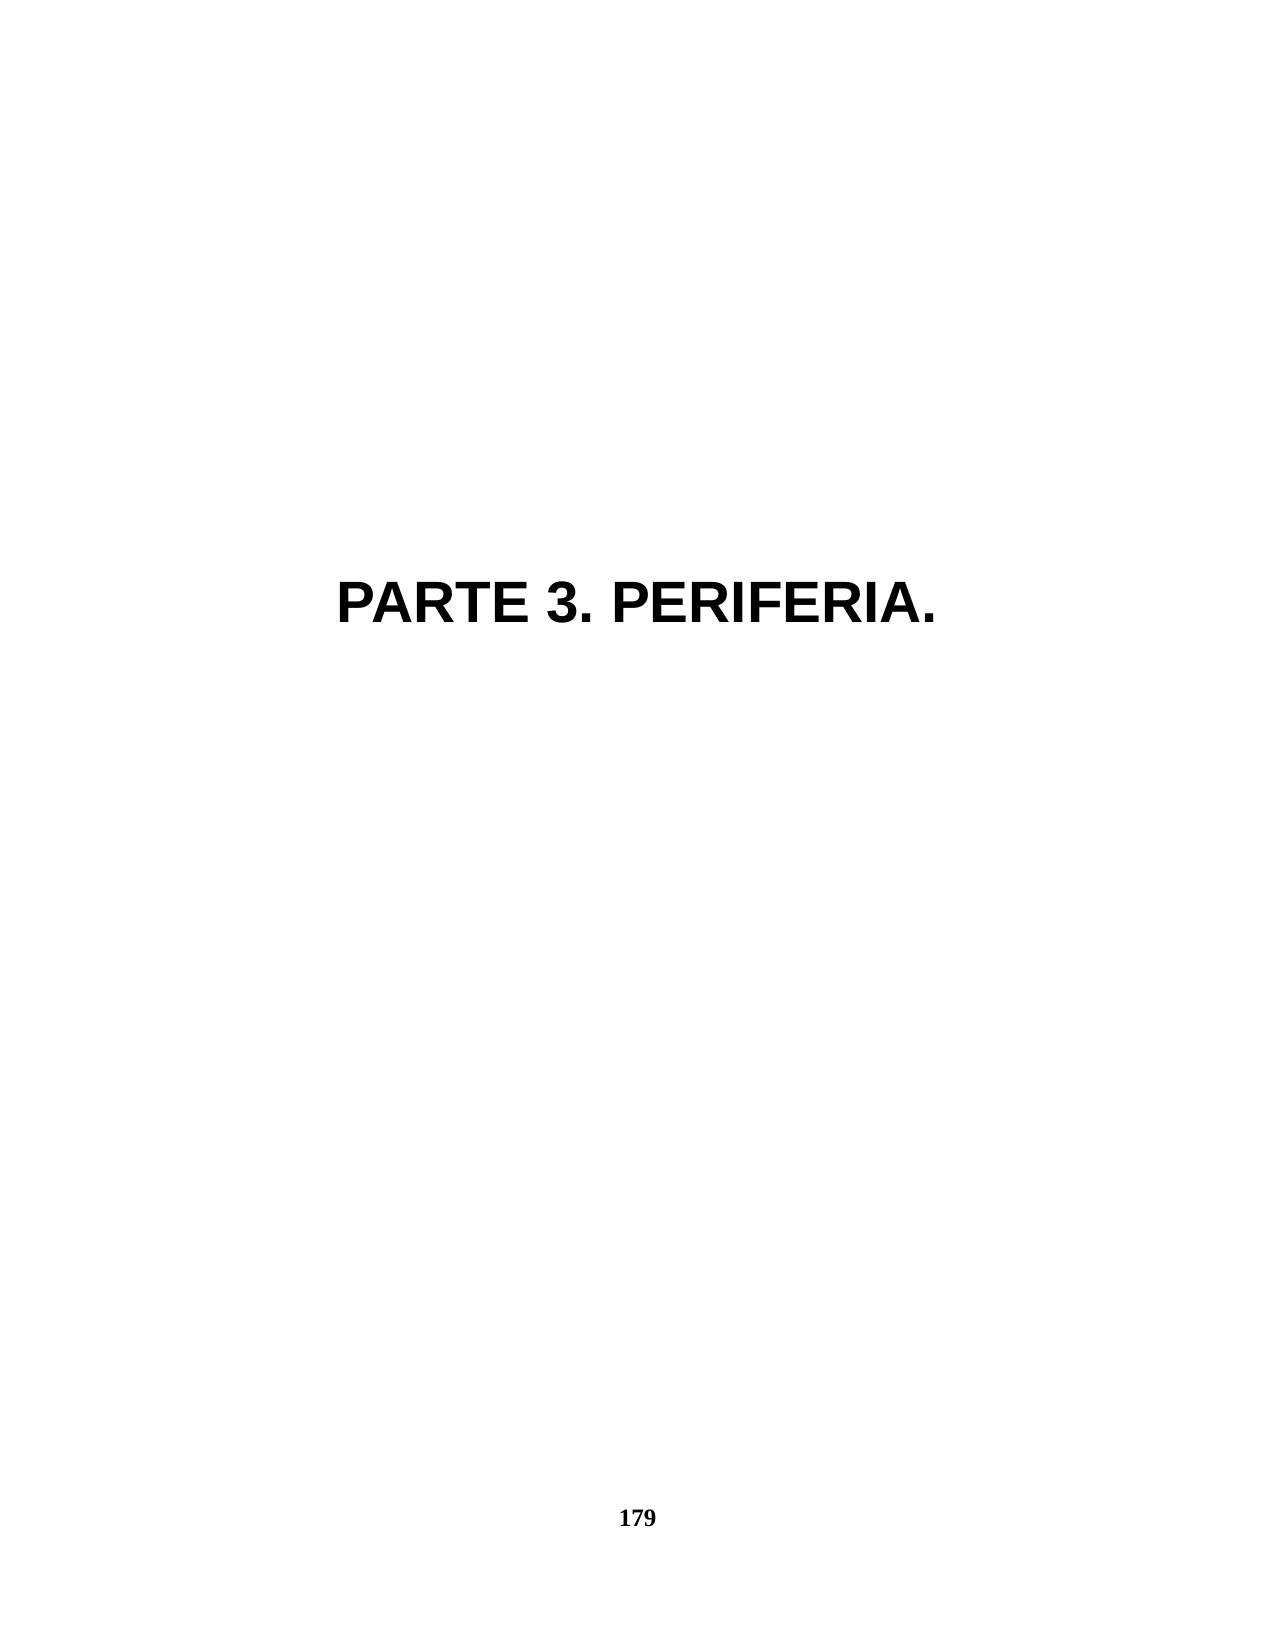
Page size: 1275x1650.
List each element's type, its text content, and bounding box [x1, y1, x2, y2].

subtitle PARTE 3. PERIFERIA. [118, 568, 1157, 635]
